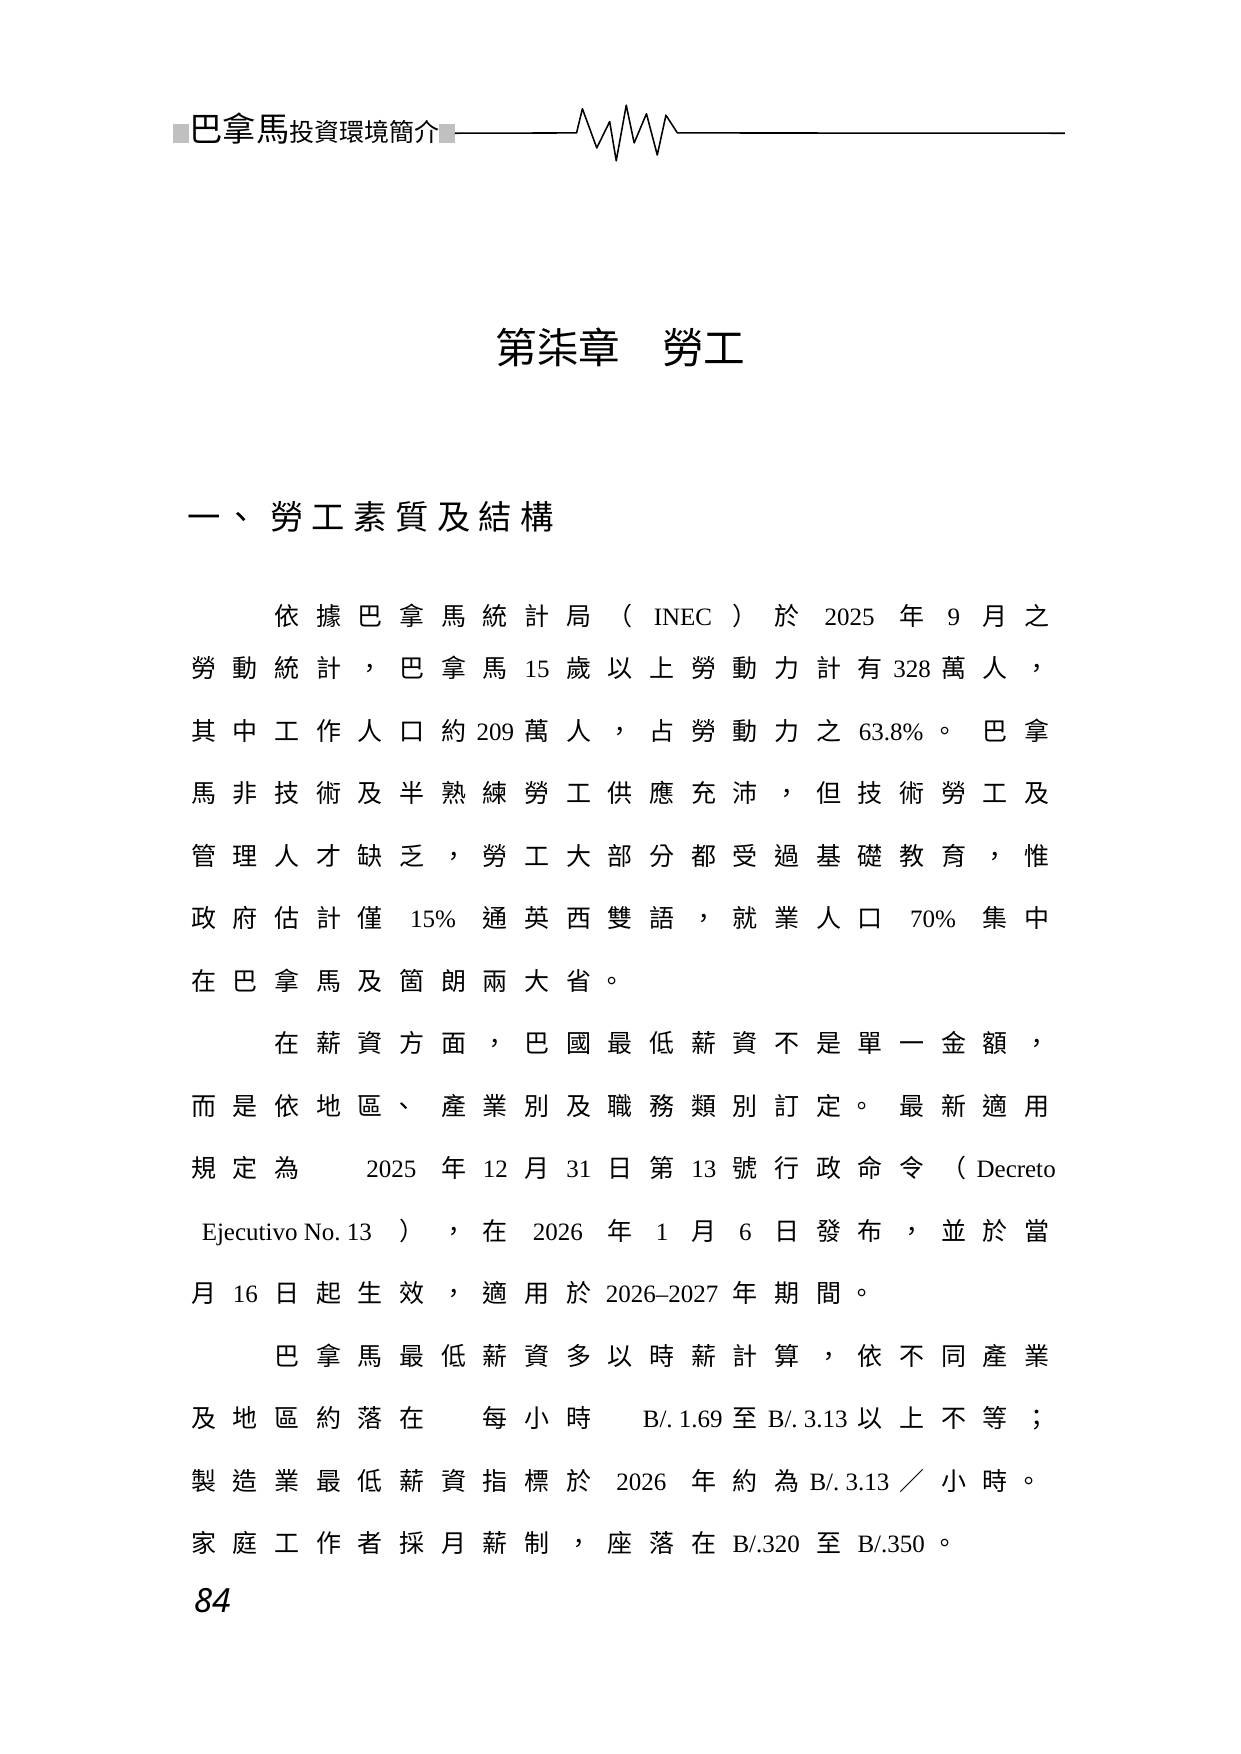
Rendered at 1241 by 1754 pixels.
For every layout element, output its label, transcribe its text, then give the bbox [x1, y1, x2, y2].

text 在薪資方面，巴國最低薪資不是單一金額，而是依地區、產業別及職務類別訂定。最新適用規定為 2025年12月31日第13號行政命令（Decreto Ejecutivo No. 13），在2026年1月6日發布，並於當月16日起生效，適用於2026–2027年期間。 [183, 1000, 1058, 1313]
text 第柒章 勞工 [183, 304, 1058, 366]
text 巴拿馬最低薪資多以時薪計算，依不同產業及地區約落在 每小時 B/. 1.69至B/. 3.13以上不等；製造業最低薪資指標於2026年約為B/. 3.13／小時。家庭工作者採月薪制，座落在B/.320至B/.350。 [183, 1313, 1058, 1563]
text 依據巴拿馬統計局（INEC）於2025年9月之勞動統計，巴拿馬15歲以上勞動力計有328萬人，其中工作人口約209萬人，占勞動力之63.8%。巴拿馬非技術及半熟練勞工供應充沛，但技術勞工及管理人才缺乏，勞工大部分都受過基礎教育，惟政府估計僅15%通英西雙語，就業人口70%集中在巴拿馬及箇朗兩大省。 [183, 563, 1058, 1000]
text 一、勞工素質及結構 [183, 473, 1058, 536]
